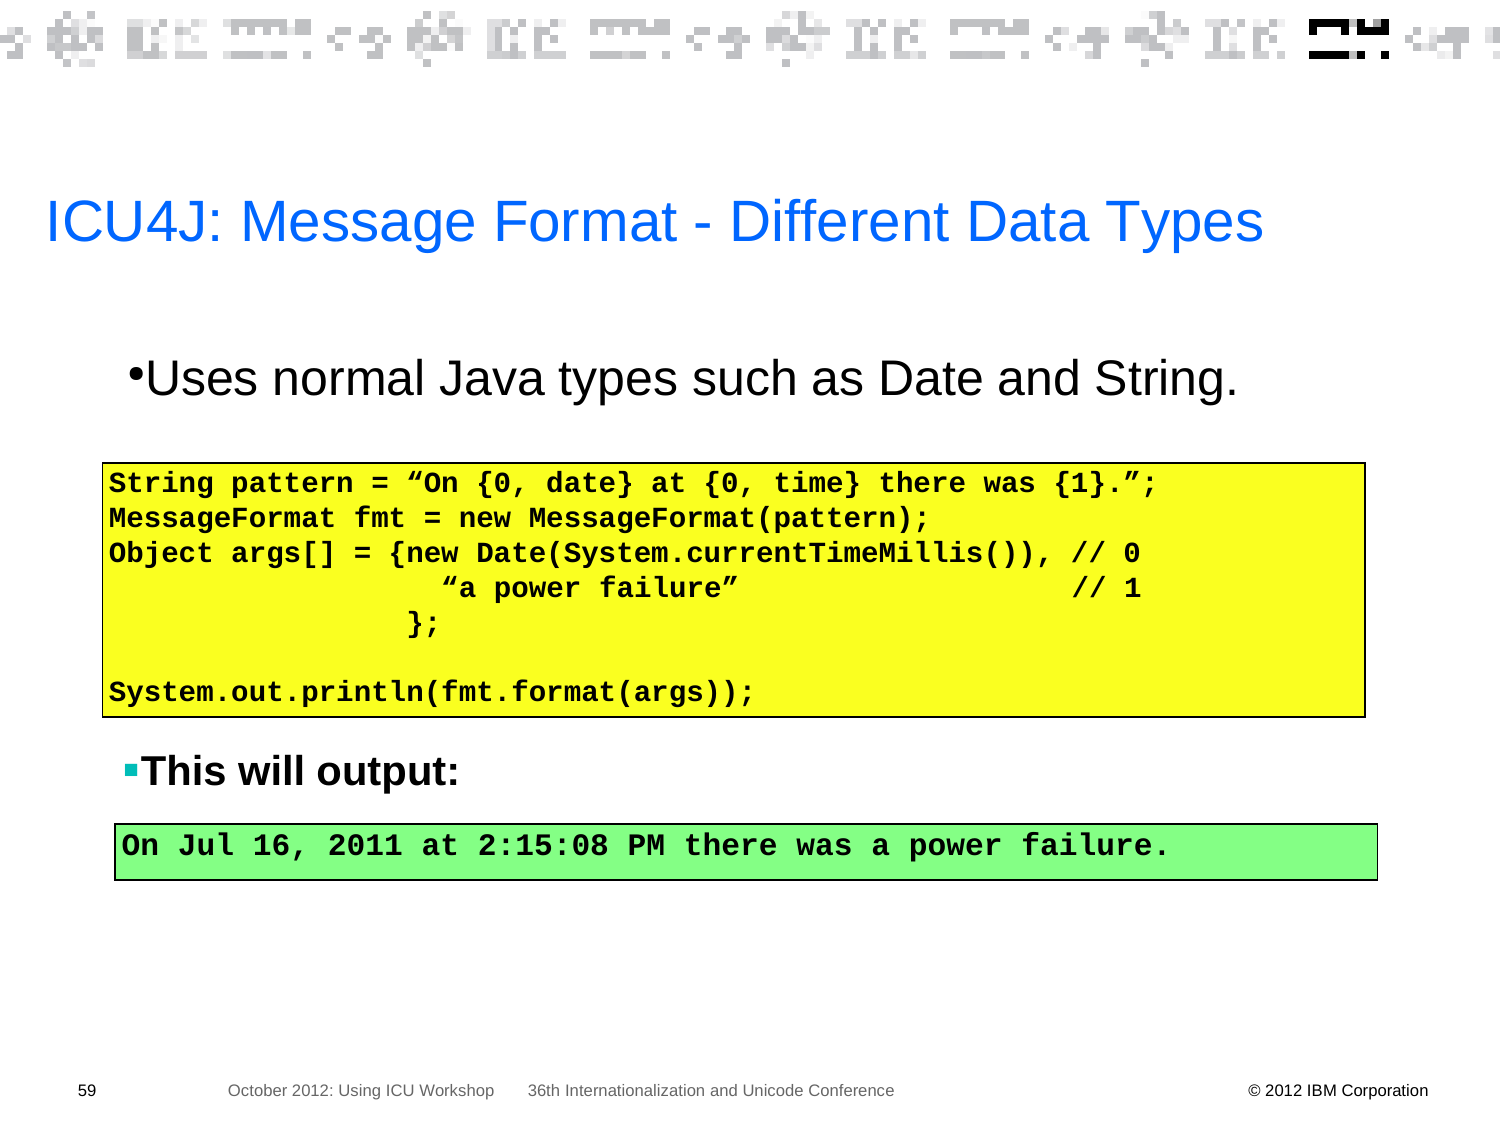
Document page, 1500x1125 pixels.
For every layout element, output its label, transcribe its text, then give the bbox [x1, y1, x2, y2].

title ICU4J: Message Format - Different Data Types [37, 55, 1391, 263]
text_box This will output: [115, 749, 1391, 814]
text_box String pattern = “On {0, date} at {0, time} there was {1}.”; MessageFormat fmt = new MessageFormat(pattern); Object args[] = {new Date(System.currentTimeMillis()), // 0 “a power failure” // 1 }; System.out.println(fmt.format(args)); [102, 462, 1366, 718]
picture [0, 0, 1500, 1066]
text_box On Jul 16, 2011 at 2:15:08 PM there was a power failure. [115, 823, 1378, 881]
text_box Uses normal Java types such as Date and String. [112, 337, 1351, 413]
